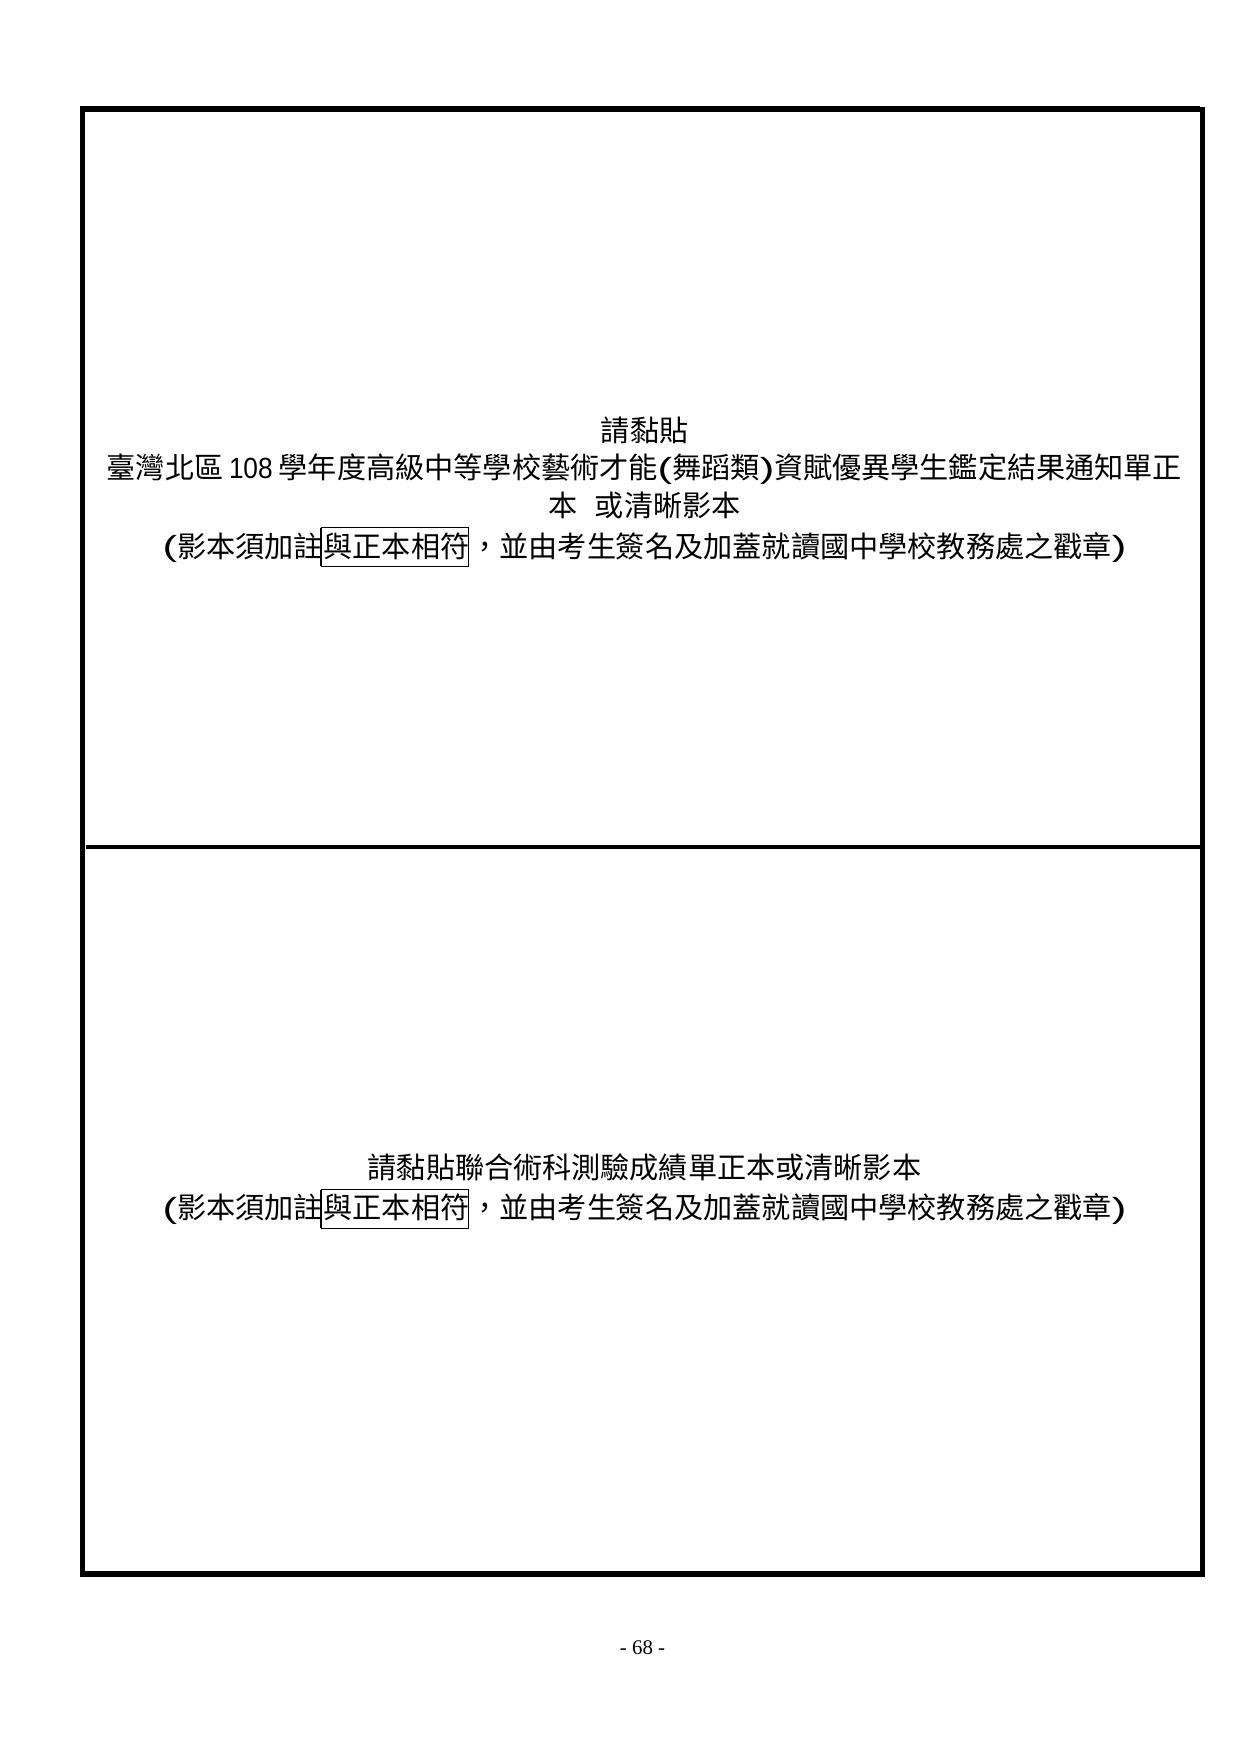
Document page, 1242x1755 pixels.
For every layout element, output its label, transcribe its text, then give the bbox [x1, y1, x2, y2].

text (影本須加註與正本相符，並由考生簽名及加蓋就讀國中學校教務處之戳章) [156, 524, 1133, 562]
text (影本須加註與正本相符，並由考生簽名及加蓋就讀國中學校教務處之戳章) [156, 1184, 1133, 1224]
text 請黏貼 [594, 411, 694, 447]
text 臺灣北區108學年度高級中等學校藝術才能(舞蹈類)資賦優異學生鑑定結果通知單正本 或清晰影本 [92, 449, 1196, 524]
text 請黏貼聯合術科測驗成績單正本或清晰影本 [361, 1149, 927, 1184]
